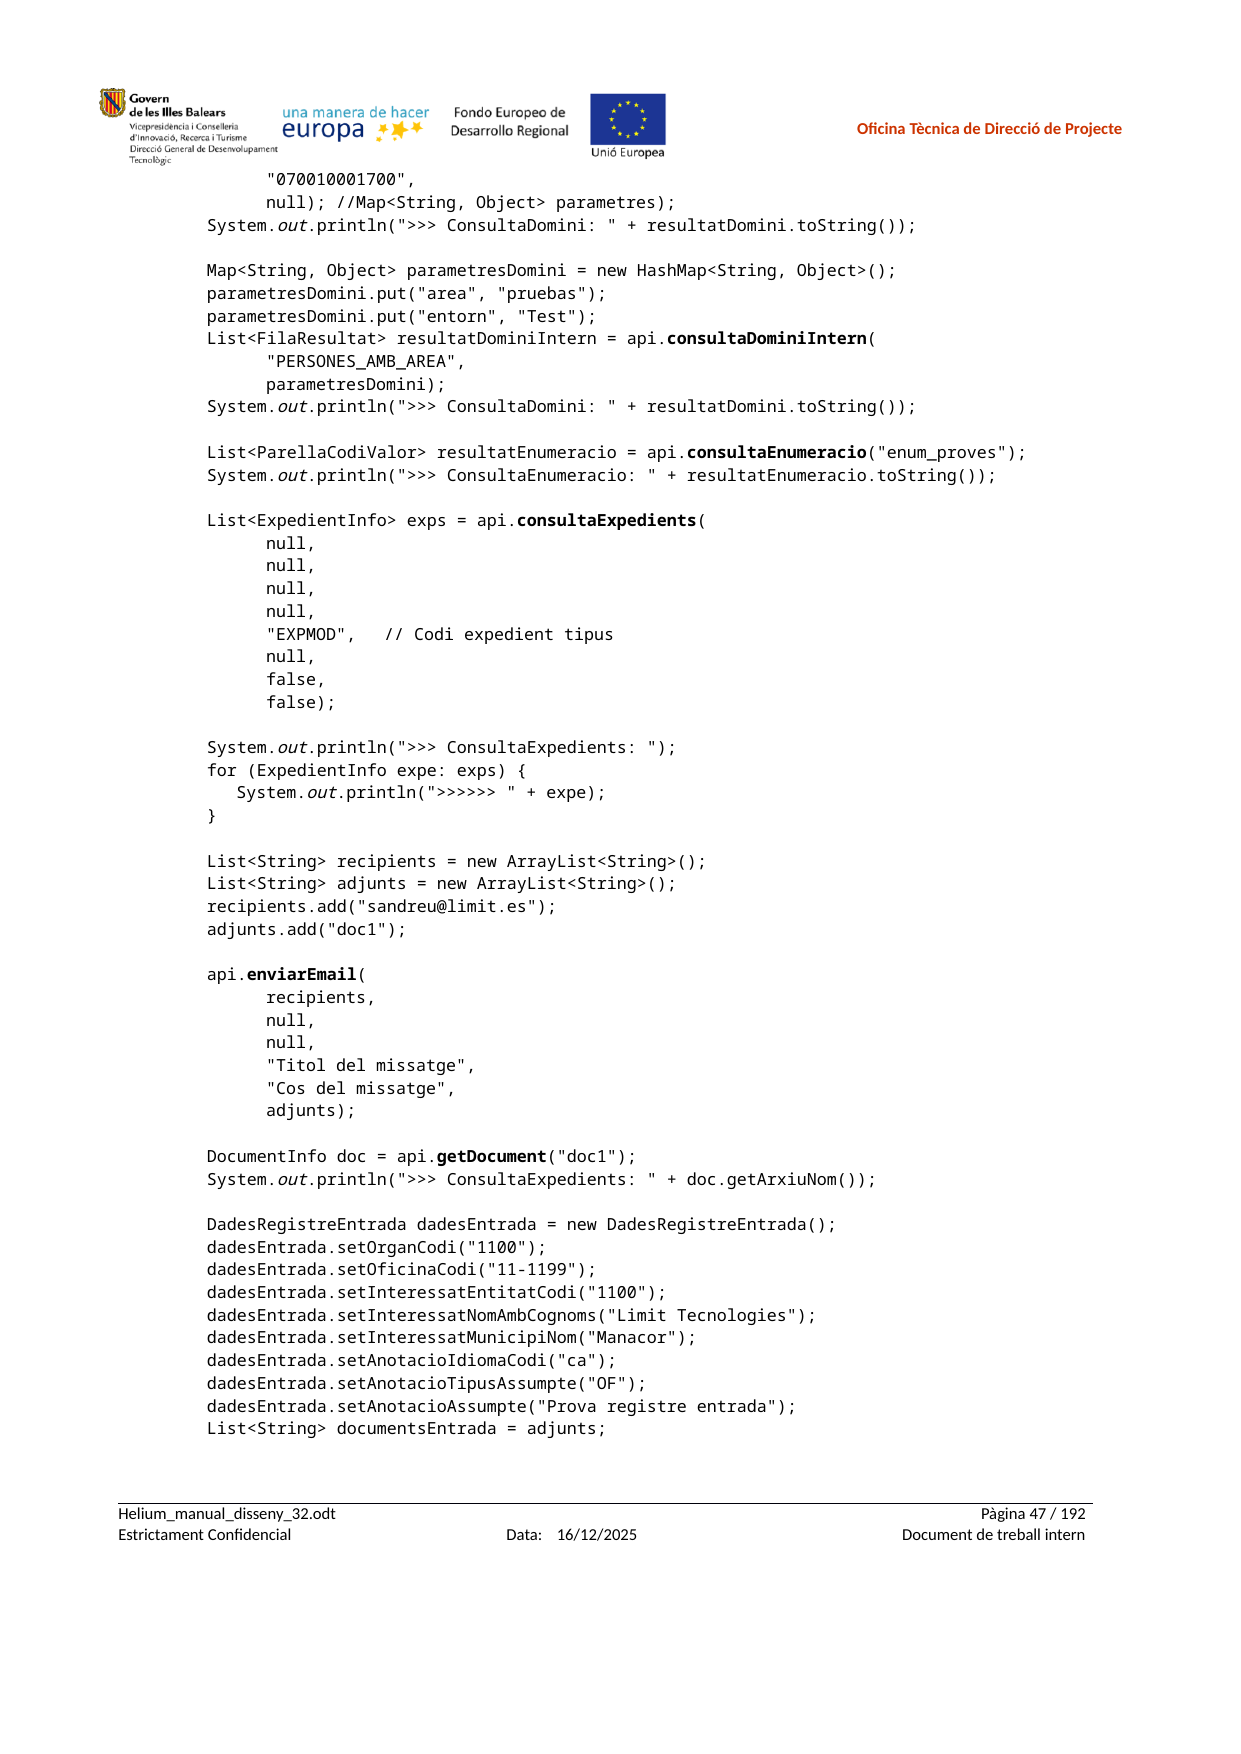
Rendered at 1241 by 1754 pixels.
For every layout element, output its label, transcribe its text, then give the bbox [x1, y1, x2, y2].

text adjunts); [118, 1099, 1122, 1122]
text System.out.println(">>> ConsultaDomini: " + resultatDomini.toString()); [118, 395, 1122, 418]
text dadesEntrada.setOficinaCodi("11-1199"); [118, 1258, 1122, 1281]
text "Titol del missatge", [118, 1053, 1122, 1076]
text dadesEntrada.setInteressatEntitatCodi("1100"); [118, 1281, 1122, 1303]
text null, [118, 1008, 1122, 1031]
text recipients, [118, 985, 1122, 1008]
text recipients.add("sandreu@limit.es"); [118, 894, 1122, 917]
text dadesEntrada.setAnotacioAssumpte("Prova registre entrada"); [118, 1394, 1122, 1417]
text dadesEntrada.setAnotacioIdiomaCodi("ca"); [118, 1349, 1122, 1371]
text DocumentInfo doc = api.getDocument("doc1"); [118, 1144, 1122, 1167]
picture [99, 87, 668, 166]
text List<ExpedientInfo> exps = api.consultaExpedients( [118, 508, 1122, 531]
text null, [118, 577, 1122, 599]
text parametresDomini.put("area", "pruebas"); [118, 281, 1122, 304]
text dadesEntrada.setOrganCodi("1100"); [118, 1235, 1122, 1258]
text List<String> recipients = new ArrayList<String>(); [118, 849, 1122, 872]
text System.out.println(">>>>>> " + expe); [118, 781, 1122, 804]
text parametresDomini); [118, 372, 1122, 395]
text dadesEntrada.setInteressatNomAmbCognoms("Limit Tecnologies"); [118, 1303, 1122, 1326]
text List<FilaResultat> resultatDominiIntern = api.consultaDominiIntern( [118, 327, 1122, 349]
text dadesEntrada.setAnotacioTipusAssumpte("OF"); [118, 1371, 1122, 1394]
text "070010001700", [118, 168, 1122, 191]
text Map<String, Object> parametresDomini = new HashMap<String, Object>(); [118, 259, 1122, 281]
text dadesEntrada.setInteressatMunicipiNom("Manacor"); [118, 1326, 1122, 1349]
text false); [118, 690, 1122, 713]
text null, [118, 531, 1122, 554]
text adjunts.add("doc1"); [118, 917, 1122, 940]
text null, [118, 599, 1122, 622]
text null); //Map<String, Object> parametres); [118, 191, 1122, 213]
text null, [118, 554, 1122, 577]
text DadesRegistreEntrada dadesEntrada = new DadesRegistreEntrada(); [118, 1212, 1122, 1235]
text List<ParellaCodiValor> resultatEnumeracio = api.consultaEnumeracio("enum_proves"); [118, 440, 1122, 463]
text for (ExpedientInfo expe: exps) { [118, 758, 1122, 781]
text System.out.println(">>> ConsultaExpedients: "); [118, 736, 1122, 758]
text "PERSONES_AMB_AREA", [118, 349, 1122, 372]
text System.out.println(">>> ConsultaEnumeracio: " + resultatEnumeracio.toString()); [118, 463, 1122, 486]
text "EXPMOD", // Codi expedient tipus [118, 622, 1122, 645]
text "Cos del missatge", [118, 1076, 1122, 1099]
text null, [118, 645, 1122, 667]
text parametresDomini.put("entorn", "Test"); [118, 304, 1122, 327]
text false, [118, 667, 1122, 690]
text } [118, 804, 1122, 826]
text api.enviarEmail( [118, 963, 1122, 985]
text System.out.println(">>> ConsultaExpedients: " + doc.getArxiuNom()); [118, 1167, 1122, 1190]
text System.out.println(">>> ConsultaDomini: " + resultatDomini.toString()); [118, 213, 1122, 236]
text List<String> documentsEntrada = adjunts; [118, 1417, 1122, 1439]
text null, [118, 1031, 1122, 1053]
text List<String> adjunts = new ArrayList<String>(); [118, 872, 1122, 894]
